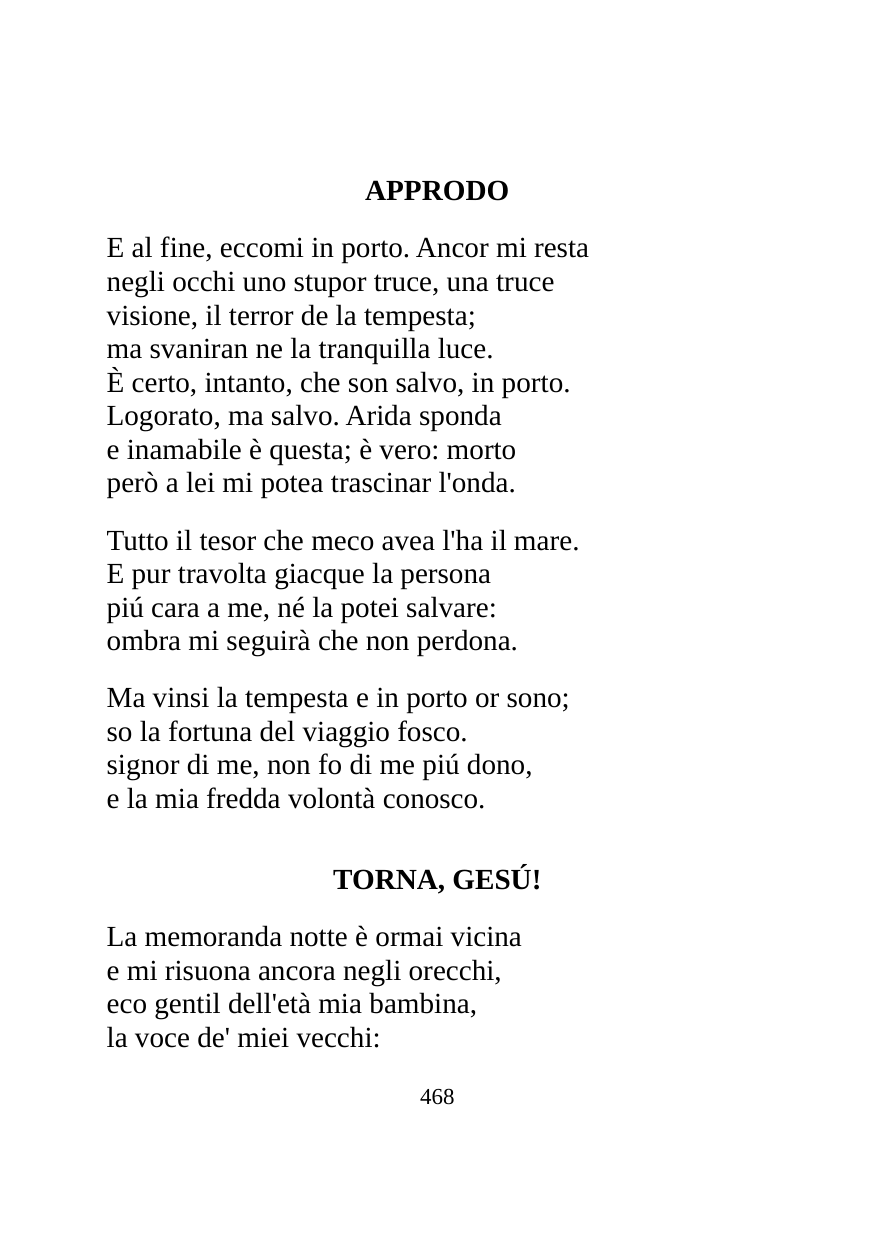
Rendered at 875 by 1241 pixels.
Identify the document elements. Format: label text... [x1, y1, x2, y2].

text Logorato, ma salvo. Arida sponda [106, 398, 768, 432]
text È certo, intanto, che son salvo, in porto. [106, 365, 768, 398]
text so la fortuna del viaggio fosco. [106, 714, 768, 747]
text signor di me, non fo di me piú dono, [106, 747, 768, 781]
subtitle TORNA, GESÚ! [106, 862, 768, 895]
text negli occhi uno stupor truce, una truce [106, 264, 768, 298]
text Tutto il tesor che meco avea l'ha il mare. [106, 523, 768, 556]
text E pur travolta giacque la persona [106, 556, 768, 590]
text Ma vinsi la tempesta e in porto or sono; [106, 680, 768, 714]
text E al fine, eccomi in porto. Ancor mi resta [106, 231, 768, 264]
text La memoranda notte è ormai vicina [106, 919, 768, 953]
text ombra mi seguirà che non perdona. [106, 623, 768, 657]
text eco gentil dell'età mia bambina, [106, 986, 768, 1020]
text però a lei mi potea trascinar l'onda. [106, 465, 768, 499]
subtitle APPRODO [106, 173, 768, 207]
text la voce de' miei vecchi: [106, 1020, 768, 1053]
text ma svaniran ne la tranquilla luce. [106, 331, 768, 365]
text e inamabile è questa; è vero: morto [106, 432, 768, 465]
text e la mia fredda volontà conosco. [106, 781, 768, 814]
text piú cara a me, né la potei salvare: [106, 590, 768, 623]
text visione, il terror de la tempesta; [106, 298, 768, 331]
text e mi risuona ancora negli orecchi, [106, 953, 768, 986]
